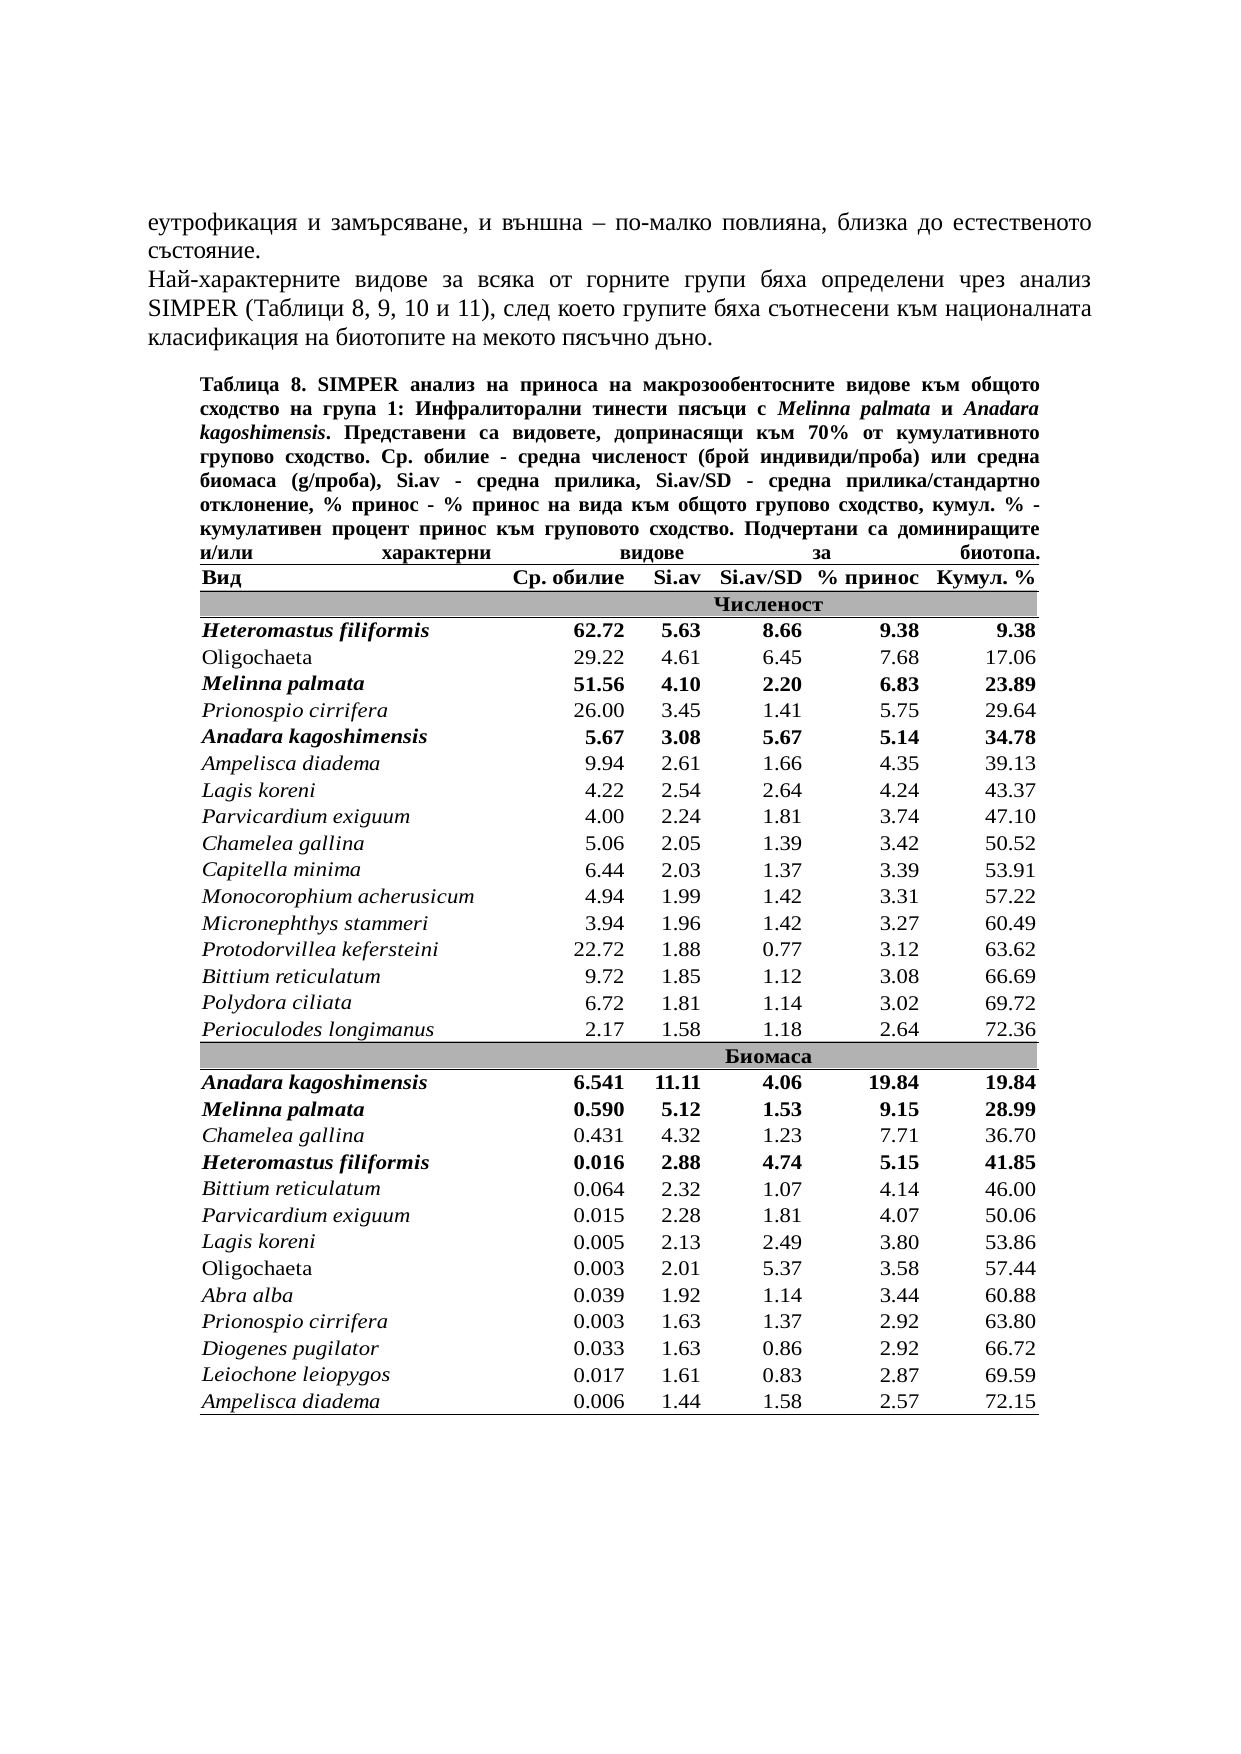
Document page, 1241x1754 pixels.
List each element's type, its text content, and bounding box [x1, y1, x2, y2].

text Таблица 8. SIMPER анализ на приноса на макрозообентосните видове към общото сходство на група 1: Инфралиторални тинести пясъци с Melinna palmata и Anadara kagoshimensis. Представени са видовете, допринасящи към 70% от кумулативното групово сходство. Ср. обилие - средна численост (брой индивиди/проба) или средна биомаса (g/проба), Si.av - средна прилика, Si.av/SD - средна прилика/стандартно отклонение, % принос - % принос на вида към общото групово сходство, кумул. % - кумулативен процент принос към груповото сходство. Подчертани са доминиращите и/или характерни видове за биотопа. [199, 372, 1041, 1417]
text еутрофикация и замърсяване, и външна – по-малко повлияна, близка до естественото състояние. [148, 207, 1093, 264]
text Най-характерните видове за всяка от горните групи бяха определени чрез анализ SIMPER (Таблици 8, 9, 10 и 11), след което групите бяха съотнесени към националната класификация на биотопите на мекото пясъчно дъно. [148, 264, 1093, 350]
